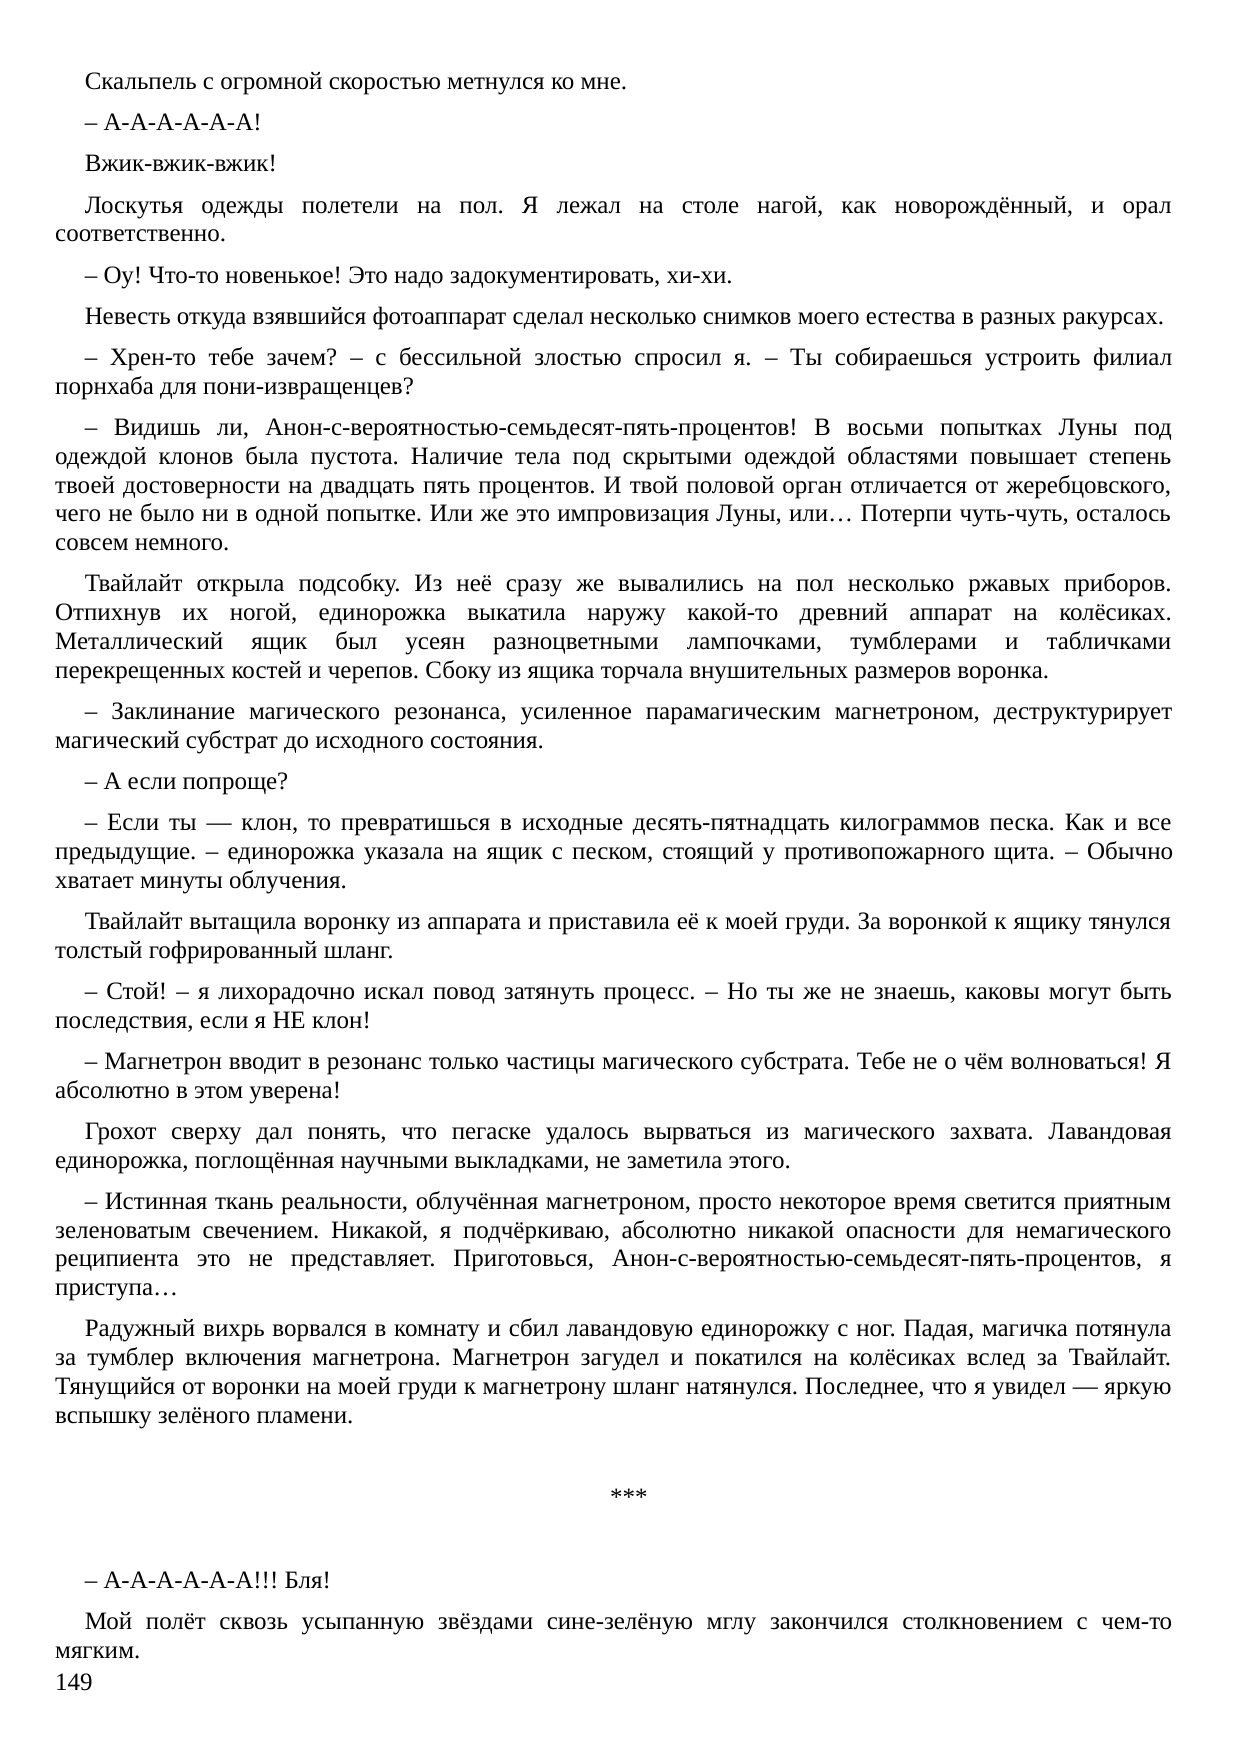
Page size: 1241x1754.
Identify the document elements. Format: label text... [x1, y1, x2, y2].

text – А-А-А-А-А-А!!! Бля! [55, 1565, 1173, 1593]
text Скальпель с огромной скоростью метнулся ко мне. [55, 66, 1173, 95]
text *** [55, 1482, 1173, 1511]
text Радужный вихрь ворвался в комнату и сбил лавандовую единорожку с ног. Падая, магичка потянула за тумблер включения магнетрона. Магнетрон загудел и покатился на колёсиках вслед за Твайлайт. Тянущийся от воронки на моей груди к магнетрону шланг натянулся. Последнее, что я увидел — яркую вспышку зелёного пламени. [55, 1313, 1173, 1428]
text – Хрен-то тебе зачем? – с бессильной злостью спросил я. – Ты собираешься устроить филиал порнхаба для пони-извращенцев? [55, 342, 1173, 400]
text – Заклинание магического резонанса, усиленное парамагическим магнетроном, деструктурирует магический субстрат до исходного состояния. [55, 696, 1173, 753]
text – Если ты — клон, то превратишься в исходные десять-пятнадцать килограммов песка. Как и все предыдущие. – единорожка указала на ящик с песком, стоящий у противопожарного щита. – Обычно хватает минуты облучения. [55, 807, 1173, 893]
text Грохот сверху дал понять, что пегаске удалось вырваться из магического захвата. Лавандовая единорожка, поглощённая научными выкладками, не заметила этого. [55, 1116, 1173, 1173]
text Мой полёт сквозь усыпанную звёздами сине-зелёную мглу закончился столкновением с чем-то мягким. [55, 1606, 1173, 1663]
text Твайлайт открыла подсобку. Из неё сразу же вывалились на пол несколько ржавых приборов. Отпихнув их ногой, единорожка выкатила наружу какой-то древний аппарат на колёсиках. Металлический ящик был усеян разноцветными лампочками, тумблерами и табличками перекрещенных костей и черепов. Сбоку из ящика торчала внушительных размеров воронка. [55, 568, 1173, 683]
text – Оу! Что-то новенькое! Это надо задокументировать, хи-хи. [55, 260, 1173, 288]
text – Видишь ли, Анон-с-вероятностью-семьдесят-пять-процентов! В восьми попытках Луны под одеждой клонов была пустота. Наличие тела под скрытыми одеждой областями повышает степень твоей достоверности на двадцать пять процентов. И твой половой орган отличается от жеребцовского, чего не было ни в одной попытке. Или же это импровизация Луны, или… Потерпи чуть-чуть, осталось совсем немного. [55, 412, 1173, 556]
text Твайлайт вытащила воронку из аппарата и приставила её к моей груди. За воронкой к ящику тянулся толстый гофрированный шланг. [55, 906, 1173, 963]
text – Истинная ткань реальности, облучённая магнетроном, просто некоторое время светится приятным зеленоватым свечением. Никакой, я подчёркиваю, абсолютно никакой опасности для немагического реципиента это не представляет. Приготовься, Анон-с-вероятностью-семьдесят-пять-процентов, я приступа… [55, 1186, 1173, 1301]
text – А-А-А-А-А-А! [55, 107, 1173, 136]
text Вжик-вжик-вжик! [55, 148, 1173, 177]
text – Стой! – я лихорадочно искал повод затянуть процесс. – Но ты же не знаешь, каковы могут быть последствия, если я НЕ клон! [55, 976, 1173, 1033]
text – А если попроще? [55, 766, 1173, 795]
text – Магнетрон вводит в резонанс только частицы магического субстрата. Тебе не о чём волноваться! Я абсолютно в этом уверена! [55, 1046, 1173, 1103]
text Лоскутья одежды полетели на пол. Я лежал на столе нагой, как новорождённый, и орал соответственно. [55, 190, 1173, 247]
text Невесть откуда взявшийся фотоаппарат сделал несколько снимков моего естества в разных ракурсах. [55, 301, 1173, 330]
